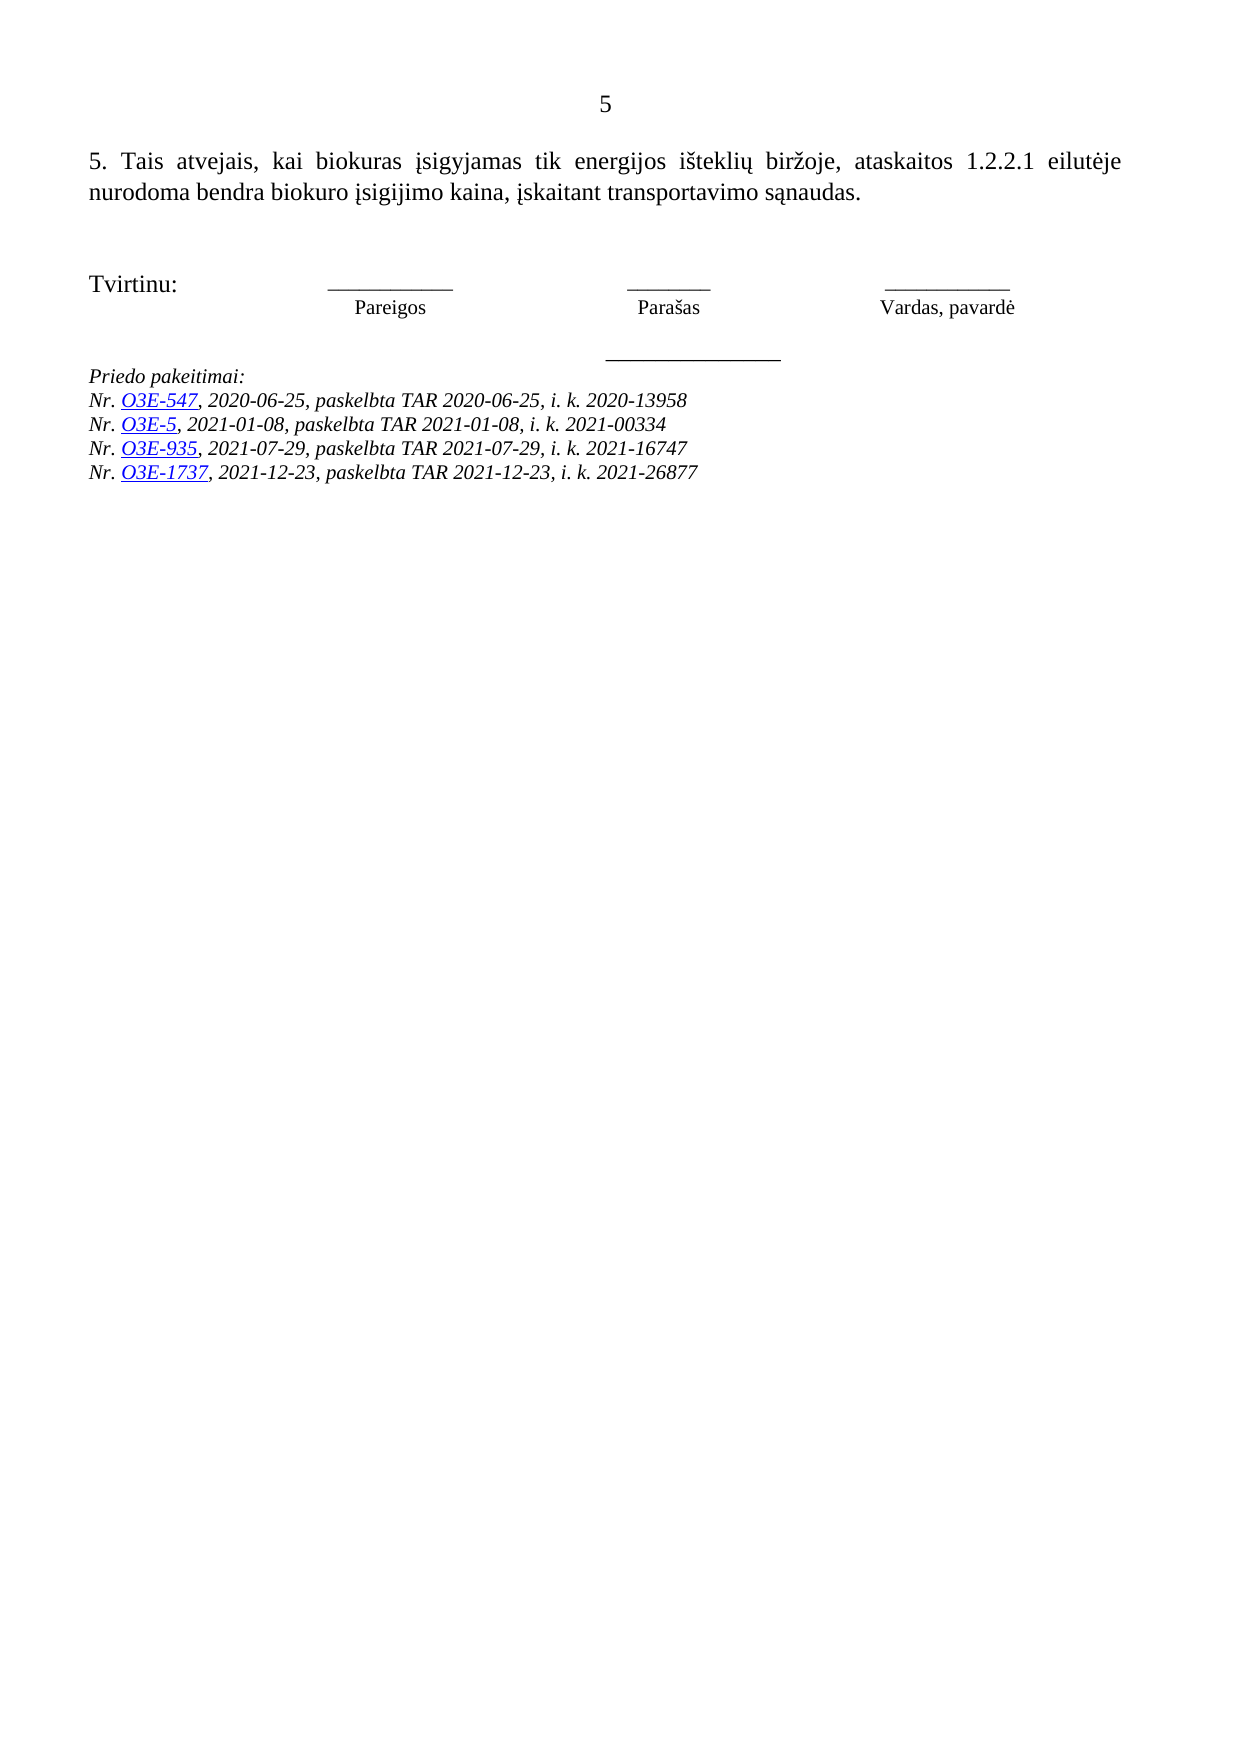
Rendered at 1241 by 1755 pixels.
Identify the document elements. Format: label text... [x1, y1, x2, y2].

text Nr. O3E-935, 2021-07-29, paskelbta TAR 2021-07-29, i. k. 2021-16747 [89, 436, 1122, 460]
text 5. Tais atvejais, kai biokuras įsigyjamas tik energijos išteklių biržoje, ataskaitos 1.2.2.1 eilutėje nurodoma bendra biokuro įsigijimo kaina, įskaitant transportavimo sąnaudas. [89, 146, 1122, 206]
table_header Tvirtinu: [89, 269, 245, 335]
text Nr. O3E-547, 2020-06-25, paskelbta TAR 2020-06-25, i. k. 2020-13958 [89, 388, 1122, 412]
text Priedo pakeitimai: [89, 364, 1122, 388]
text Nr. O3E-5, 2021-01-08, paskelbta TAR 2021-01-08, i. k. 2021-00334 [89, 412, 1122, 436]
text Nr. O3E-1737, 2021-12-23, paskelbta TAR 2021-12-23, i. k. 2021-26877 [89, 460, 1122, 484]
table_header ________ Parašas [536, 269, 802, 335]
text ______________ [89, 335, 1122, 364]
table_header ____________ Vardas, pavardė [802, 269, 1092, 335]
table_header ____________ Pareigos [245, 269, 536, 335]
